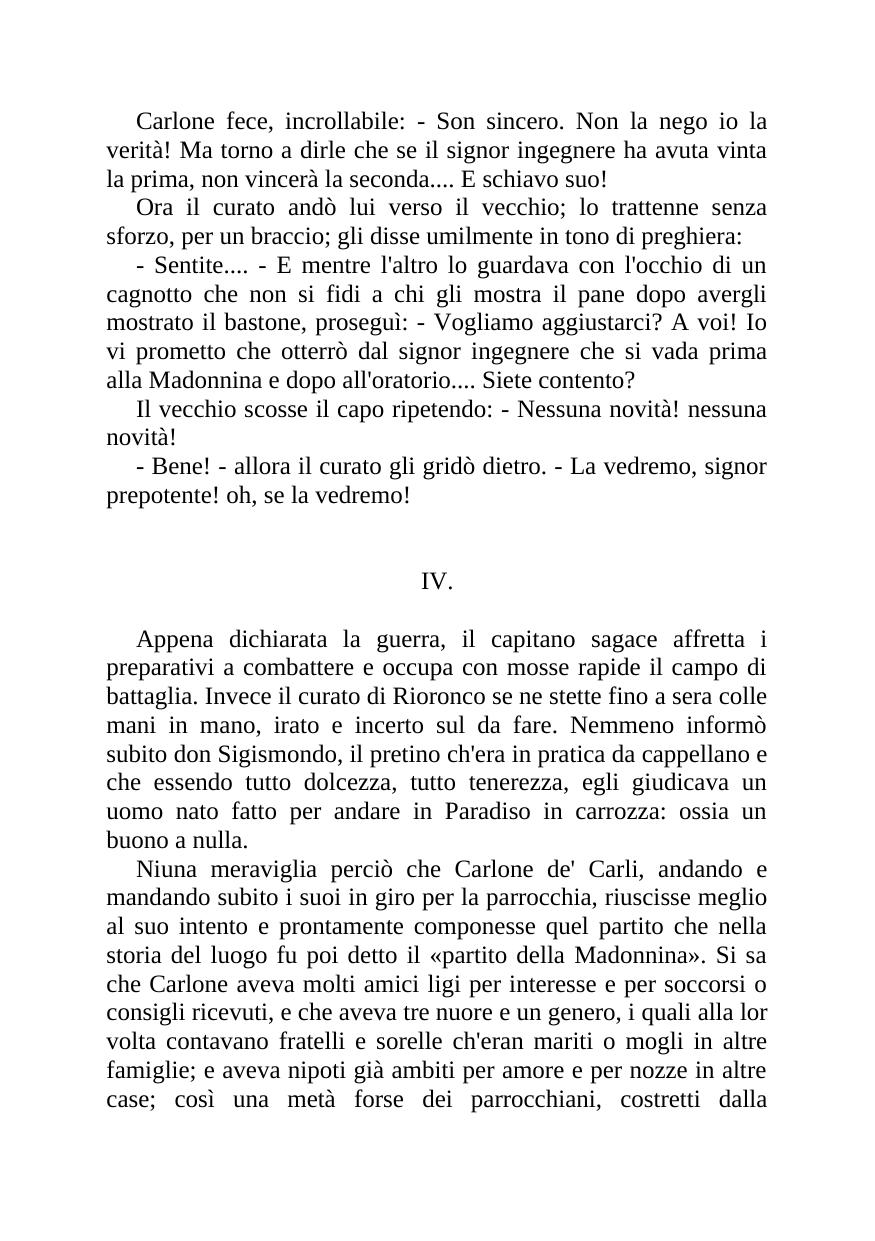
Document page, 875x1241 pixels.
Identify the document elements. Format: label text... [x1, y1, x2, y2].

text - Bene! - allora il curato gli gridò dietro. - La vedremo, signor prepotente! oh, se la vedremo! [106, 451, 768, 509]
text - Sentite.... - E mentre l'altro lo guardava con l'occhio di un cagnotto che non si fidi a chi gli mostra il pane dopo avergli mostrato il bastone, proseguì: - Vogliamo aggiustarci? A voi! Io vi prometto che otterrò dal signor ingegnere che si vada prima alla Madonnina e dopo all'oratorio.... Siete contento? [106, 250, 768, 394]
text Il vecchio scosse il capo ripetendo: - Nessuna novità! nessuna novità! [106, 394, 768, 451]
text Carlone fece, incrollabile: - Son sincero. Non la nego io la verità! Ma torno a dirle che se il signor ingegnere ha avuta vinta la prima, non vincerà la seconda.... E schiavo suo! [106, 106, 768, 192]
text Ora il curato andò lui verso il vecchio; lo trattenne senza sforzo, per un braccio; gli disse umilmente in tono di preghiera: [106, 192, 768, 250]
text Appena dichiarata la guerra, il capitano sagace affretta i preparativi a combattere e occupa con mosse rapide il campo di battaglia. Invece il curato di Rioronco se ne stette fino a sera colle mani in mano, irato e incerto sul da fare. Nemmeno informò subito don Sigismondo, il pretino ch'era in pratica da cappellano e che essendo tutto dolcezza, tutto tenerezza, egli giudicava un uomo nato fatto per andare in Paradiso in carrozza: ossia un buono a nulla. [106, 624, 768, 854]
text IV. [106, 566, 768, 595]
text Niuna meraviglia perciò che Carlone de' Carli, andando e mandando subito i suoi in giro per la parrocchia, riuscisse meglio al suo intento e prontamente componesse quel partito che nella storia del luogo fu poi detto il «partito della Madonnina». Si sa che Carlone aveva molti amici ligi per interesse e per soccorsi o consigli ricevuti, e che aveva tre nuore e un genero, i quali alla lor volta contavano fratelli e sorelle ch'eran mariti o mogli in altre famiglie; e aveva nipoti già ambiti per amore e per nozze in altre case; così una metà forse dei parrocchiani, costretti dalla [106, 854, 768, 1112]
